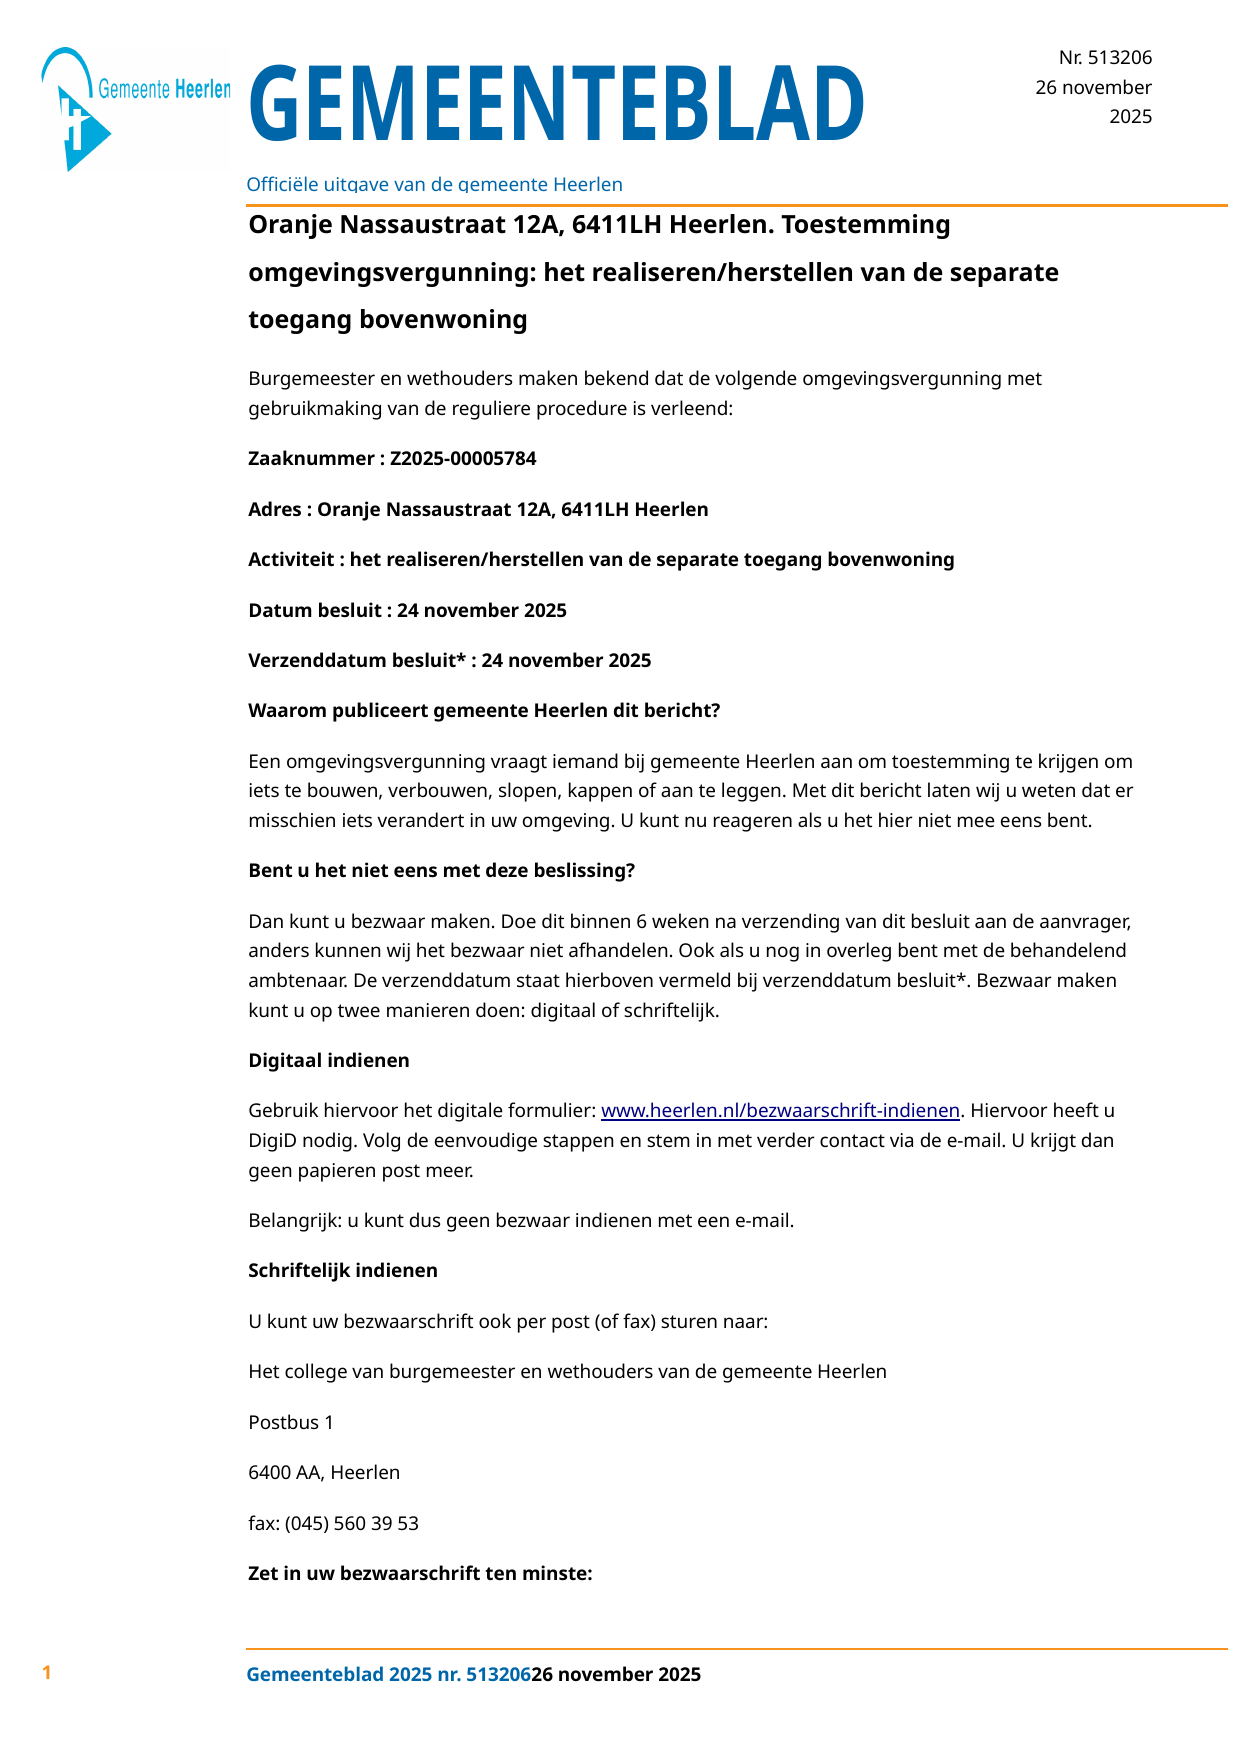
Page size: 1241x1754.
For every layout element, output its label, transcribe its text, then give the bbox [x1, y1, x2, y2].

text Adres : Oranje Nassaustraat 12A, 6411LH Heerlen [248, 496, 1152, 522]
text Verzenddatum besluit* : 24 november 2025 [248, 647, 1152, 673]
text Belangrijk: u kunt dus geen bezwaar indienen met een e-mail. [248, 1207, 1152, 1233]
text fax: (045) 560 39 53 [248, 1510, 1152, 1535]
text U kunt uw bezwaarschrift ook per post (of fax) sturen naar: [248, 1308, 1152, 1334]
text Schriftelijk indienen [248, 1258, 1152, 1283]
text Activiteit : het realiseren/herstellen van de separate toegang bovenwoning [248, 546, 1152, 572]
text Datum besluit : 24 november 2025 [248, 597, 1152, 622]
picture [41, 47, 231, 172]
text Zet in uw bezwaarschrift ten minste: [248, 1560, 1152, 1586]
text Het college van burgemeester en wethouders van de gemeente Heerlen [248, 1358, 1152, 1384]
text Zaaknummer : Z2025-00005784 [248, 446, 1152, 471]
text 6400 AA, Heerlen [248, 1459, 1152, 1485]
text Oranje Nassaustraat 12A, 6411LH Heerlen. Toestemming omgevingsvergunning: het realiseren/herstellen van de separate toegang bovenwoning [248, 207, 1152, 336]
text Burgemeester en wethouders maken bekend dat de volgende omgevingsvergunning met gebruikmaking van de reguliere procedure is verleend: [248, 366, 1152, 421]
text Dan kunt u bezwaar maken. Doe dit binnen 6 weken na verzending van dit besluit aan de aanvrager, anders kunnen wij het bezwaar niet afhandelen. Ook als u nog in overleg bent met de behandelend ambtenaar. De verzenddatum staat hierboven vermeld bij verzenddatum besluit*. Bezwaar maken kunt u op twee manieren doen: digitaal of schriftelijk. [248, 908, 1152, 1022]
text Postbus 1 [248, 1409, 1152, 1434]
text Digitaal indienen [248, 1047, 1152, 1073]
text Gebruik hiervoor het digitale formulier: www.heerlen.nl/bezwaarschrift-indienen. Hiervoor heeft u DigiD nodig. Volg de eenvoudige stappen en stem in met verder contact via de e-mail. U krijgt dan geen papieren post meer. [248, 1098, 1152, 1182]
text Waarom publiceert gemeente Heerlen dit bericht? [248, 698, 1152, 723]
picture [41, 47, 59, 70]
text Een omgevingsvergunning vraagt iemand bij gemeente Heerlen aan om toestemming te krijgen om iets te bouwen, verbouwen, slopen, kappen of aan te leggen. Met dit bericht laten wij u weten dat er misschien iets verandert in uw omgeving. U kunt nu reageren als u het hier niet mee eens bent. [248, 748, 1152, 833]
text Bent u het niet eens met deze beslissing? [248, 858, 1152, 883]
